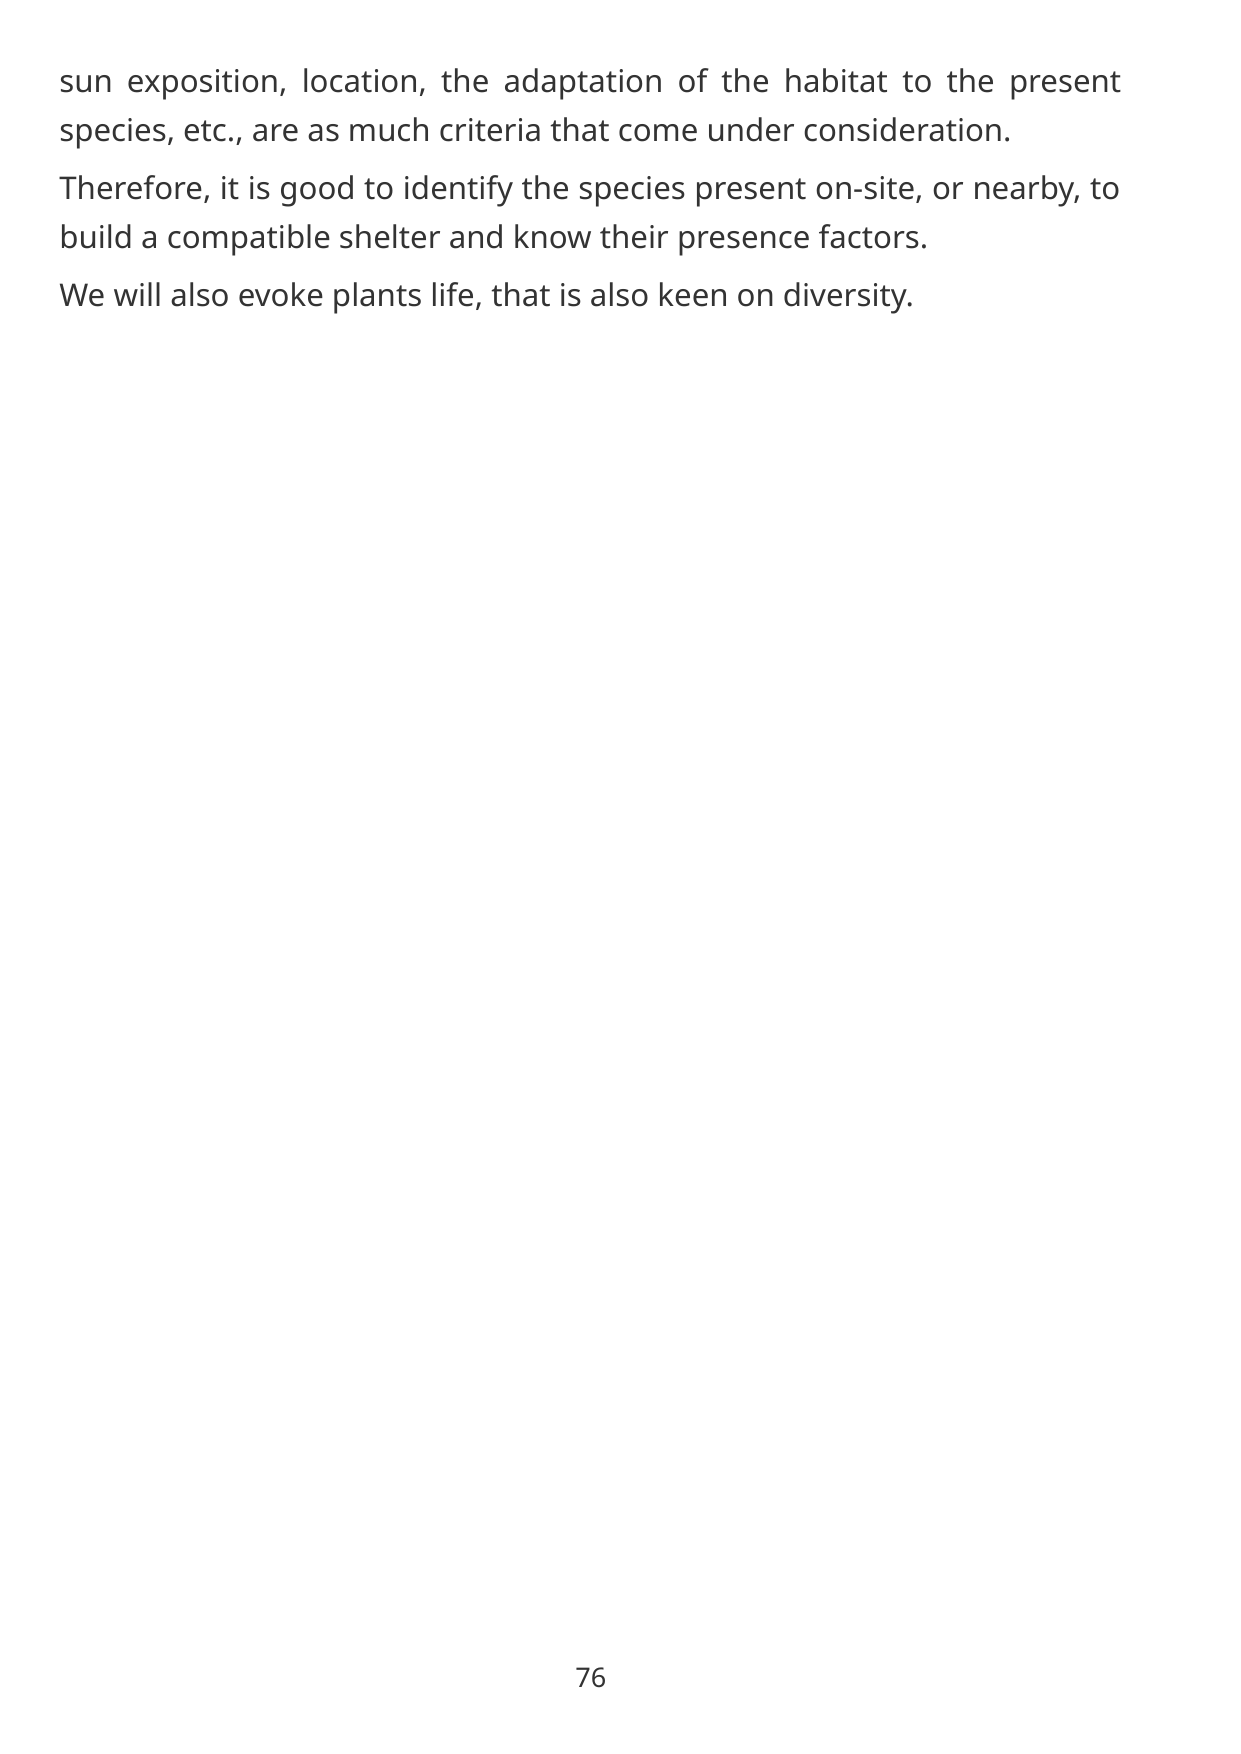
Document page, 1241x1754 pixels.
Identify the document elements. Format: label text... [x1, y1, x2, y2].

text sun exposition, location, the adaptation of the habitat to the present species, etc., are as much criteria that come under consideration. [59, 59, 1122, 151]
text We will also evoke plants life, that is also keen on diversity. [59, 273, 1122, 315]
text Therefore, it is good to identify the species present on-site, or nearby, to build a compatible shelter and know their presence factors. [59, 166, 1122, 257]
